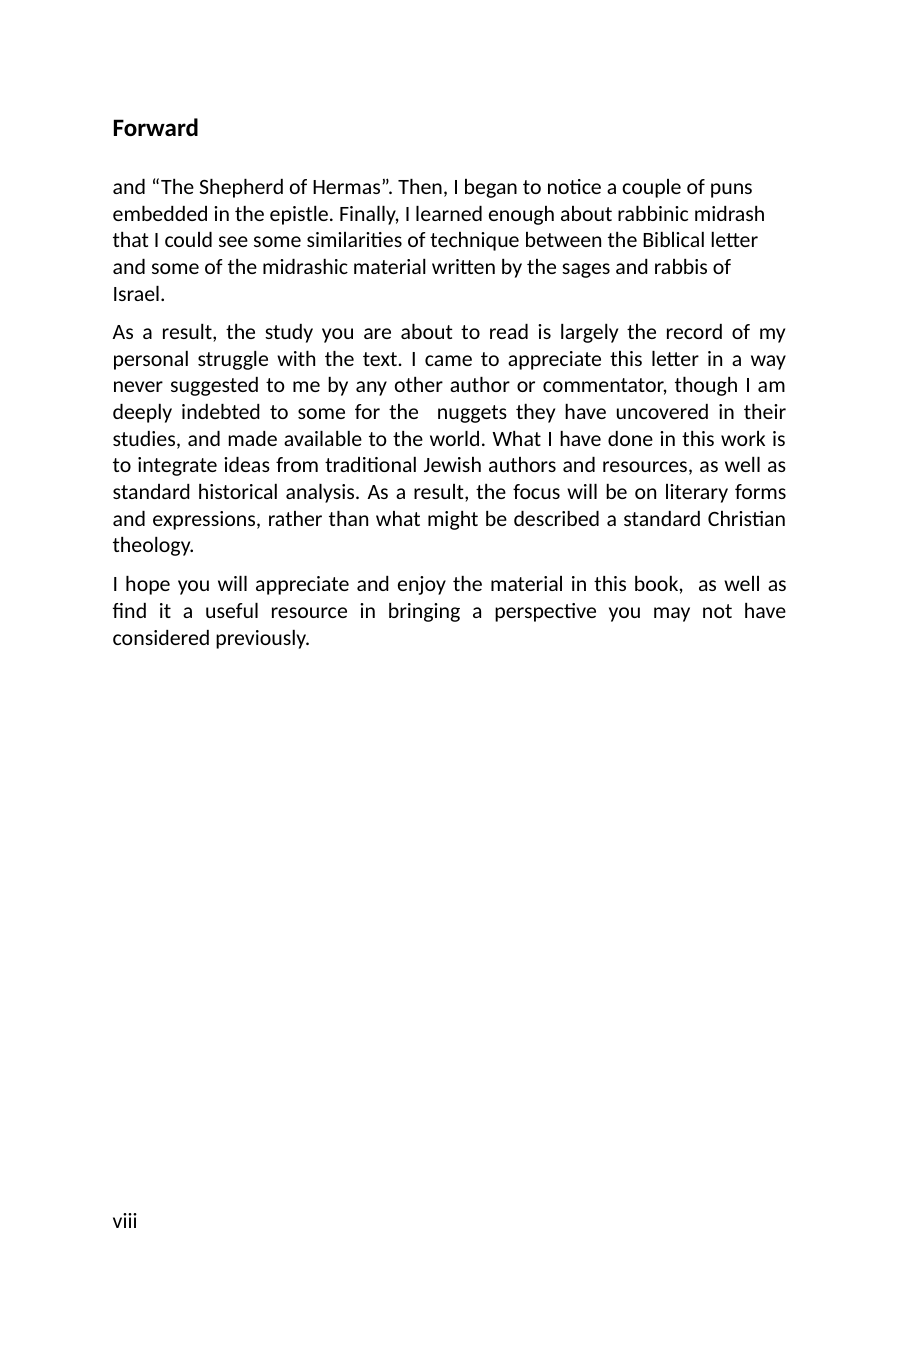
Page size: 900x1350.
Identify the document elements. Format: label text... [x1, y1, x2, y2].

text and “The Shepherd of Hermas”. Then, I began to notice a couple of puns embedded in the epistle. Finally, I learned enough about rabbinic midrash that I could see some similarities of technique between the Biblical letter and some of the midrashic material written by the sages and rabbis of Israel. [112, 173, 787, 306]
text I hope you will appreciate and enjoy the material in this book, as well as find it a useful resource in bringing a perspective you may not have considered previously. [112, 570, 787, 650]
text As a result, the study you are about to read is largely the record of my personal struggle with the text. I came to appreciate this letter in a way never suggested to me by any other author or commentator, though I am deeply indebted to some for the nuggets they have uncovered in their studies, and made available to the world. What I have done in this work is to integrate ideas from traditional Jewish authors and resources, as well as standard historical analysis. As a result, the focus will be on literary forms and expressions, rather than what might be described a standard Christian theology. [112, 318, 787, 558]
